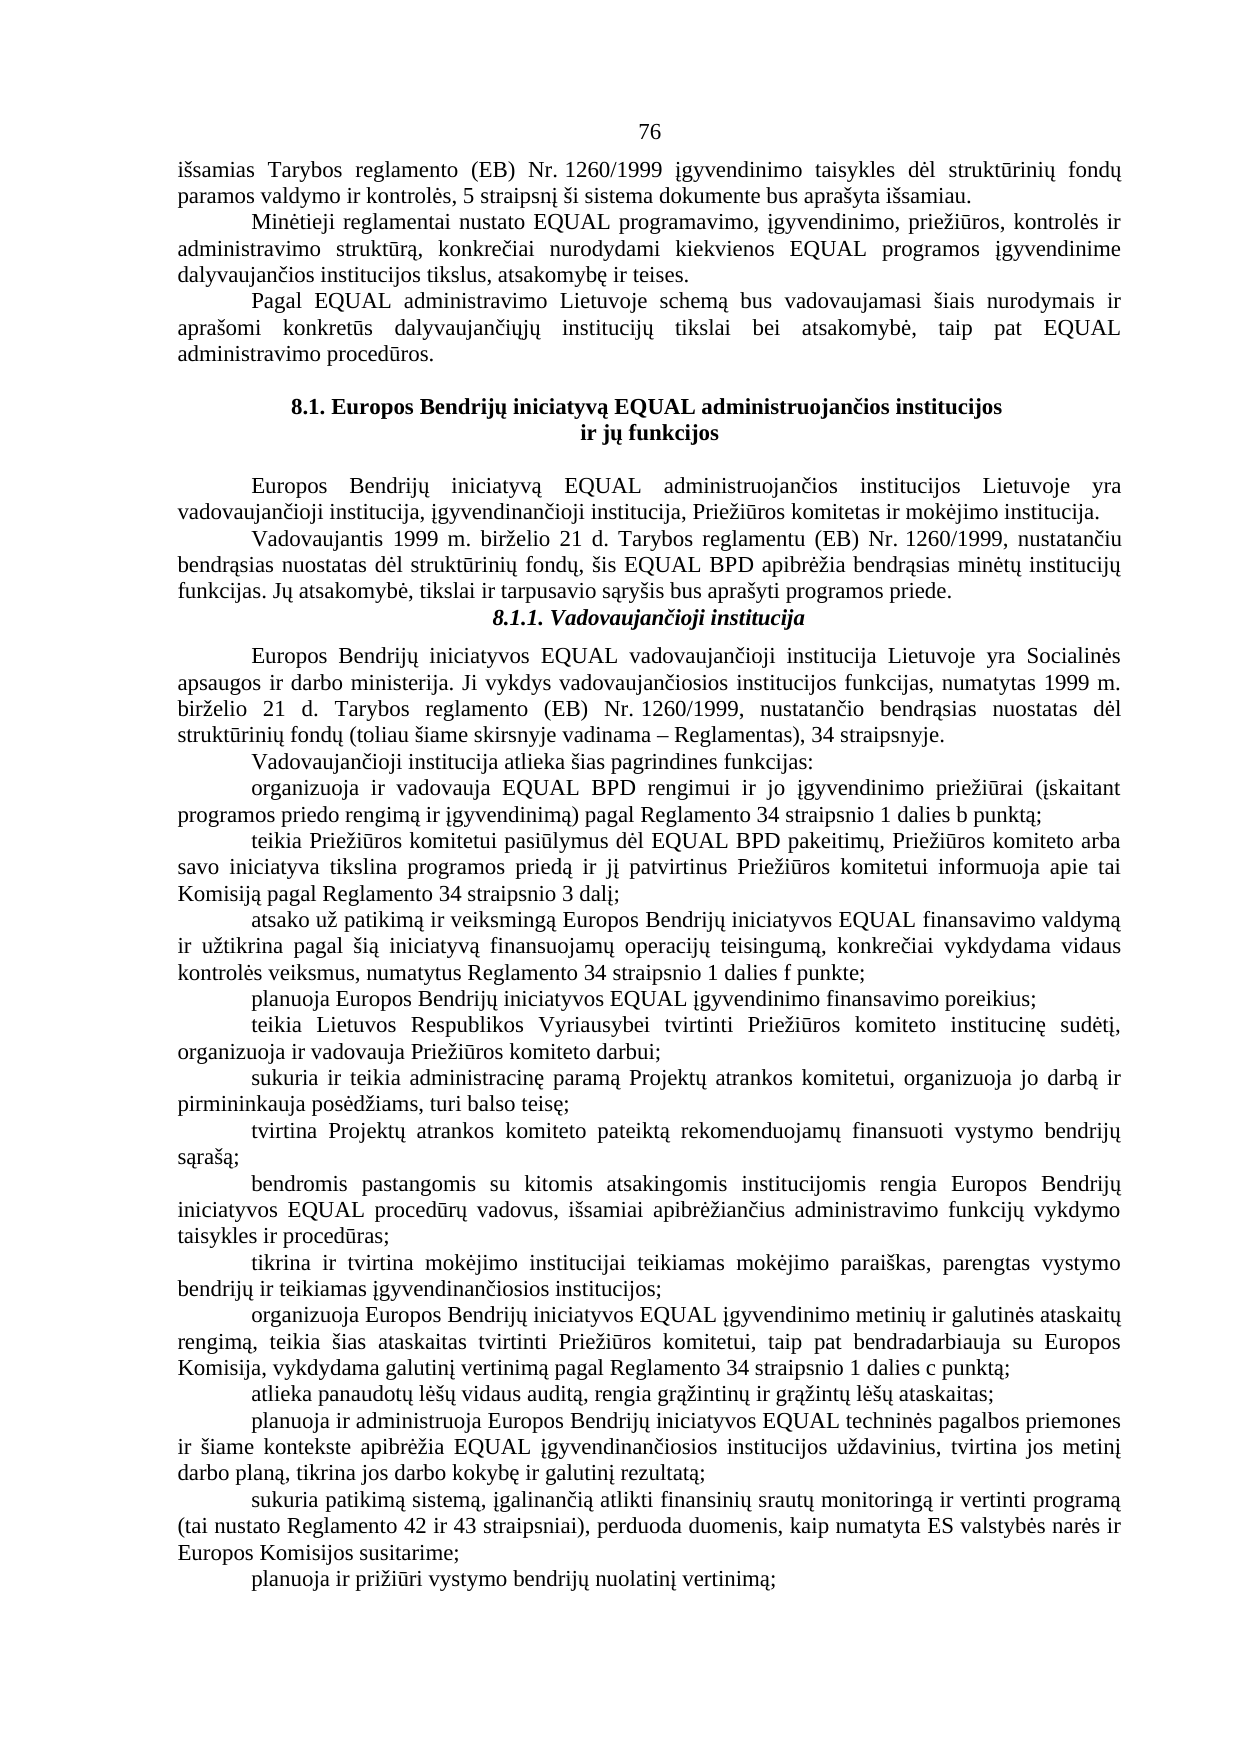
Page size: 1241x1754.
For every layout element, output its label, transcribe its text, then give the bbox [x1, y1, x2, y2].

text atsako už patikimą ir veiksmingą Europos Bendrijų iniciatyvos EQUAL finansavimo valdymą ir užtikrina pagal šią iniciatyvą finansuojamų operacijų teisingumą, konkrečiai vykdydama vidaus kontrolės veiksmus, numatytus Reglamento 34 straipsnio 1 dalies f punkte; [177, 906, 1122, 985]
text tikrina ir tvirtina mokėjimo institucijai teikiamas mokėjimo paraiškas, parengtas vystymo bendrijų ir teikiamas įgyvendinančiosios institucijos; [177, 1249, 1122, 1301]
text bendromis pastangomis su kitomis atsakingomis institucijomis rengia Europos Bendrijų iniciatyvos EQUAL procedūrų vadovus, išsamiai apibrėžiančius administravimo funkcijų vykdymo taisykles ir procedūras; [177, 1169, 1122, 1249]
text Vadovaujančioji institucija atlieka šias pagrindines funkcijas: [177, 748, 1122, 774]
text Pagal EQUAL administravimo Lietuvoje schemą bus vadovaujamasi šiais nurodymais ir aprašomi konkretūs dalyvaujančiųjų institucijų tikslai bei atsakomybė, taip pat EQUAL administravimo procedūros. [177, 287, 1122, 366]
text teikia Lietuvos Respublikos Vyriausybei tvirtinti Priežiūros komiteto institucinę sudėtį, organizuoja ir vadovauja Priežiūros komiteto darbui; [177, 1011, 1122, 1064]
text Europos Bendrijų iniciatyvos EQUAL vadovaujančioji institucija Lietuvoje yra Socialinės apsaugos ir darbo ministerija. Ji vykdys vadovaujančiosios institucijos funkcijas, numatytas 1999 m. birželio 21 d. Tarybos reglamento (EB) Nr. 1260/1999, nustatančio bendrąsias nuostatas dėl struktūrinių fondų (toliau šiame skirsnyje vadinama – Reglamentas), 34 straipsnyje. [177, 642, 1122, 748]
text teikia Priežiūros komitetui pasiūlymus dėl EQUAL BPD pakeitimų, Priežiūros komiteto arba savo iniciatyva tikslina programos priedą ir jį patvirtinus Priežiūros komitetui informuoja apie tai Komisiją pagal Reglamento 34 straipsnio 3 dalį; [177, 827, 1122, 906]
text Vadovaujantis 1999 m. birželio 21 d. Tarybos reglamentu (EB) Nr. 1260/1999, nustatančiu bendrąsias nuostatas dėl struktūrinių fondų, šis EQUAL BPD apibrėžia bendrąsias minėtų institucijų funkcijas. Jų atsakomybė, tikslai ir tarpusavio sąryšis bus aprašyti programos priede. [177, 524, 1122, 604]
text organizuoja ir vadovauja EQUAL BPD rengimui ir jo įgyvendinimo priežiūrai (įskaitant programos priedo rengimą ir įgyvendinimą) pagal Reglamento 34 straipsnio 1 dalies b punktą; [177, 774, 1122, 827]
text planuoja ir prižiūri vystymo bendrijų nuolatinį vertinimą; [177, 1565, 1122, 1591]
text sukuria ir teikia administracinę paramą Projektų atrankos komitetui, organizuoja jo darbą ir pirmininkauja posėdžiams, turi balso teisę; [177, 1064, 1122, 1117]
text planuoja Europos Bendrijų iniciatyvos EQUAL įgyvendinimo finansavimo poreikius; [177, 985, 1122, 1011]
text planuoja ir administruoja Europos Bendrijų iniciatyvos EQUAL techninės pagalbos priemones ir šiame kontekste apibrėžia EQUAL įgyvendinančiosios institucijos uždavinius, tvirtina jos metinį darbo planą, tikrina jos darbo kokybę ir galutinį rezultatą; [177, 1407, 1122, 1486]
text sukuria patikimą sistemą, įgalinančią atlikti finansinių srautų monitoringą ir vertinti programą (tai nustato Reglamento 42 ir 43 straipsniai), perduoda duomenis, kaip numatyta ES valstybės narės ir Europos Komisijos susitarime; [177, 1486, 1122, 1565]
text išsamias Tarybos reglamento (EB) Nr. 1260/1999 įgyvendinimo taisykles dėl struktūrinių fondų paramos valdymo ir kontrolės, 5 straipsnį ši sistema dokumente bus aprašyta išsamiau. [177, 156, 1122, 208]
text Minėtieji reglamentai nustato EQUAL programavimo, įgyvendinimo, priežiūros, kontrolės ir administravimo struktūrą, konkrečiai nurodydami kiekvienos EQUAL programos įgyvendinime dalyvaujančios institucijos tikslus, atsakomybę ir teises. [177, 208, 1122, 287]
text Europos Bendrijų iniciatyvą EQUAL administruojančios institucijos Lietuvoje yra vadovaujančioji institucija, įgyvendinančioji institucija, Priežiūros komitetas ir mokėjimo institucija. [177, 472, 1122, 524]
text organizuoja Europos Bendrijų iniciatyvos EQUAL įgyvendinimo metinių ir galutinės ataskaitų rengimą, teikia šias ataskaitas tvirtinti Priežiūros komitetui, taip pat bendradarbiauja su Europos Komisija, vykdydama galutinį vertinimą pagal Reglamento 34 straipsnio 1 dalies c punktą; [177, 1301, 1122, 1380]
text atlieka panaudotų lėšų vidaus auditą, rengia grąžintinų ir grąžintų lėšų ataskaitas; [177, 1380, 1122, 1407]
subtitle 8.1. Europos Bendrijų iniciatyvą EQUAL administruojančios institucijos ir jų funkcijos [177, 393, 1122, 446]
subtitle 8.1.1. Vadovaujančioji institucija [177, 604, 1122, 630]
text tvirtina Projektų atrankos komiteto pateiktą rekomenduojamų finansuoti vystymo bendrijų sąrašą; [177, 1117, 1122, 1169]
